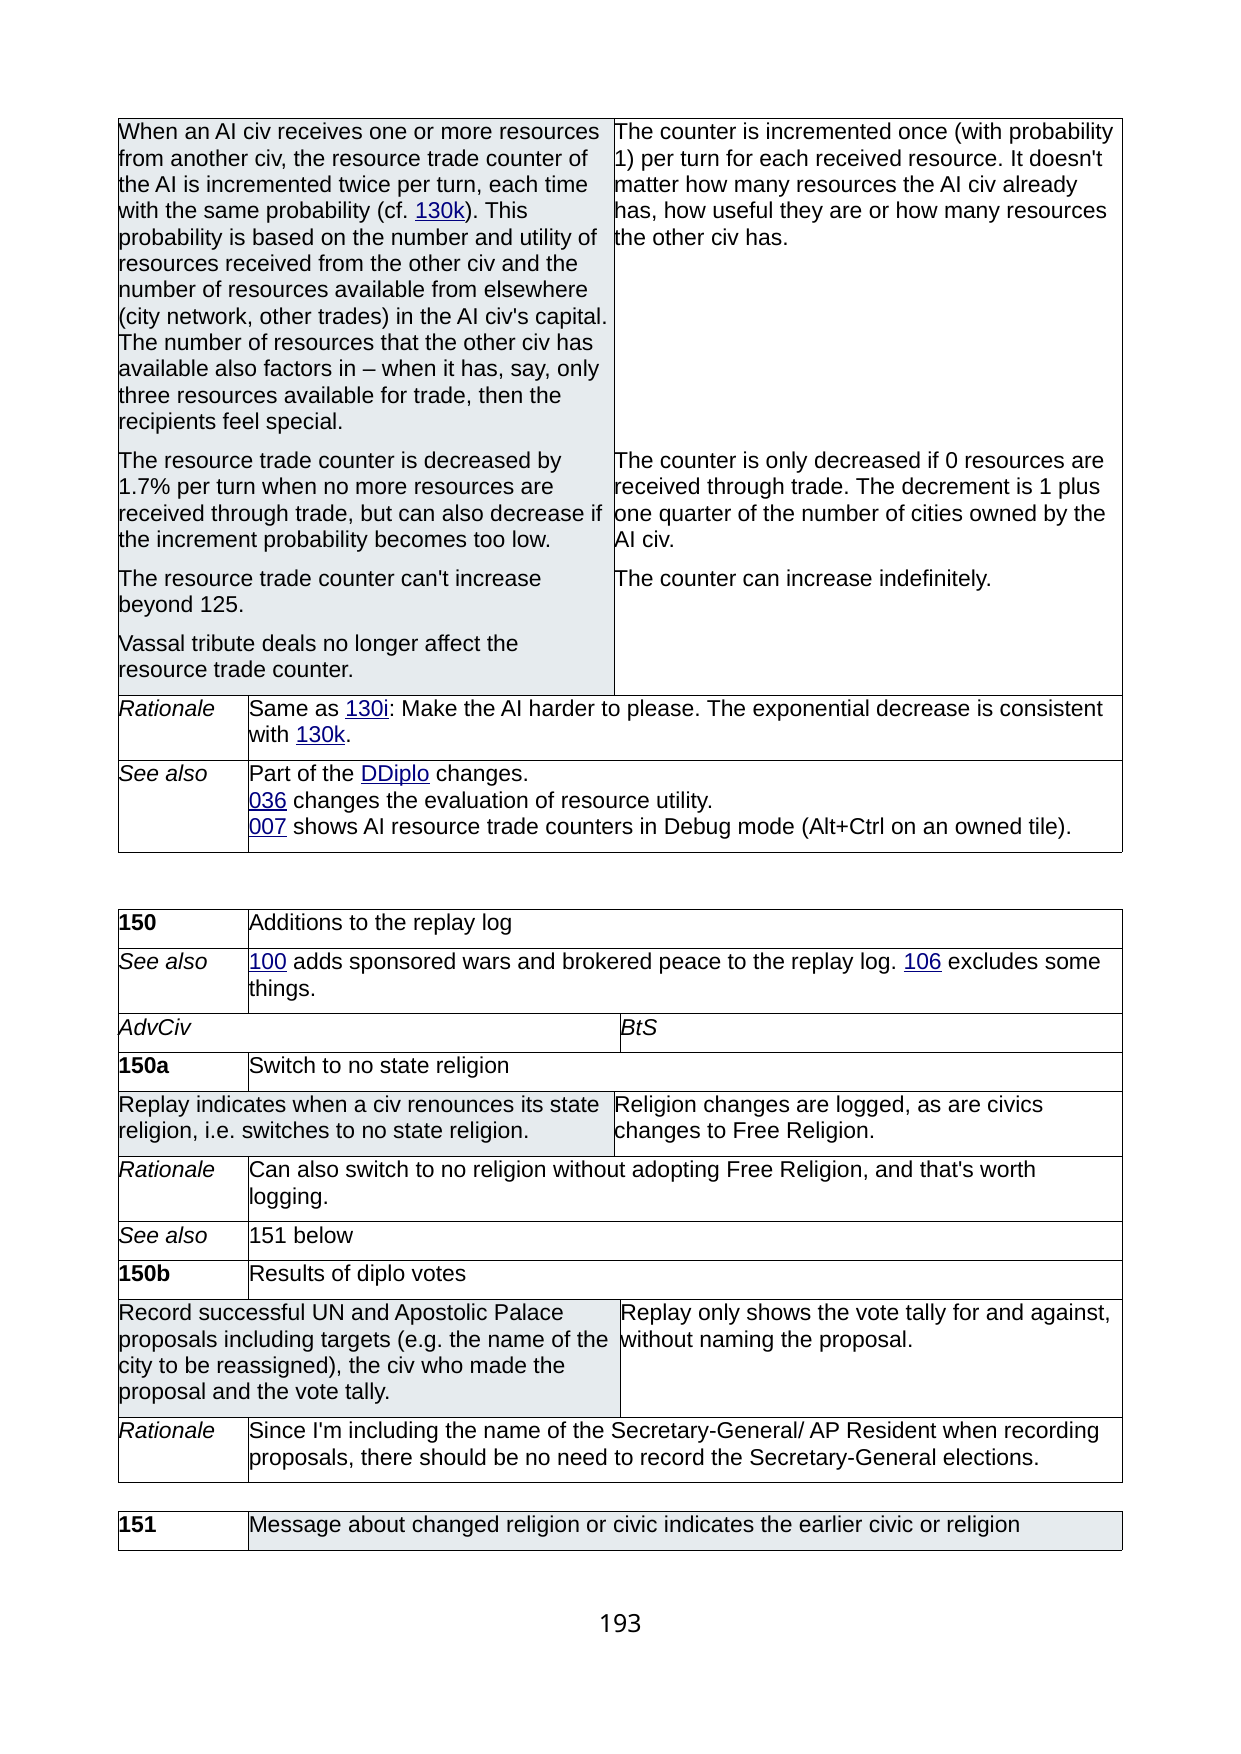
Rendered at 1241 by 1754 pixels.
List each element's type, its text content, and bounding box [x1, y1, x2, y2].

table_cell Can also switch to no religion without adopting Free Religion, and that's worth logging. [249, 1157, 1122, 1221]
table_header 150 [119, 910, 248, 948]
table_header Additions to the replay log [249, 910, 1122, 948]
table_cell Rationale [119, 1157, 248, 1221]
table_cell Switch to no state religion [249, 1053, 1122, 1091]
table_cell 150a [119, 1053, 248, 1091]
table_cell Religion changes are logged, as are civics changes to Free Religion. [615, 1092, 1122, 1156]
table_cell See also [119, 949, 248, 1013]
table_cell Same as 130i: Make the AI harder to please. The exponential decrease is consistent with 130k. [249, 696, 1122, 760]
table_cell The counter is incremented once (with probability 1) per turn for each received resource. It doesn't matter how many resources the AI civ already has, how useful they are or how many resources the other civ has. The counter is only decreased if 0 resources are received through trade. The decrement is 1 plus one quarter of the number of cities owned by the AI civ. The counter can increase indefinitely. [615, 119, 1122, 695]
table_cell Results of diplo votes [249, 1261, 1122, 1299]
table_cell Record successful UN and Apostolic Palace proposals including targets (e.g. the name of the city to be reassigned), the civ who made the proposal and the vote tally. [119, 1300, 620, 1417]
table_cell Part of the DDiplo changes. 036 changes the evaluation of resource utility. 007 shows AI resource trade counters in Debug mode (Alt+Ctrl on an owned tile). [249, 761, 1122, 852]
table_cell Since I'm including the name of the Secretary-General/ AP Resident when recording proposals, there should be no need to record the Secretary-General elections. [249, 1418, 1122, 1482]
table_header 151 [119, 1512, 248, 1550]
table_cell 151 below [249, 1222, 1122, 1260]
table_cell Replay indicates when a civ renounces its state religion, i.e. switches to no state religion. [119, 1092, 614, 1156]
table_cell 100 adds sponsored wars and brokered peace to the replay log. 106 excludes some things. [249, 949, 1122, 1013]
table_cell See also [119, 1222, 248, 1260]
table_cell 150b [119, 1261, 248, 1299]
table_header Message about changed religion or civic indicates the earlier civic or religion [249, 1512, 1122, 1550]
table_cell AdvCiv [119, 1014, 620, 1052]
table_cell When an AI civ receives one or more resources from another civ, the resource trade counter of the AI is incremented twice per turn, each time with the same probability (cf. 130k). This probability is based on the number and utility of resources received from the other civ and the number of resources available from elsewhere (city network, other trades) in the AI civ's capital. The number of resources that the other civ has available also factors in – when it has, say, only three resources available for trade, then the recipients feel special. The resource trade counter is decreased by 1.7% per turn when no more resources are received through trade, but can also decrease if the increment probability becomes too low. The resource trade counter can't increase beyond 125. Vassal tribute deals no longer affect the resource trade counter. [119, 119, 614, 695]
table_cell BtS [621, 1014, 1122, 1052]
table_cell Rationale [119, 1418, 248, 1482]
table_cell Rationale [119, 696, 248, 760]
table_cell See also [119, 761, 248, 852]
table_cell Replay only shows the vote tally for and against, without naming the proposal. [621, 1300, 1122, 1417]
